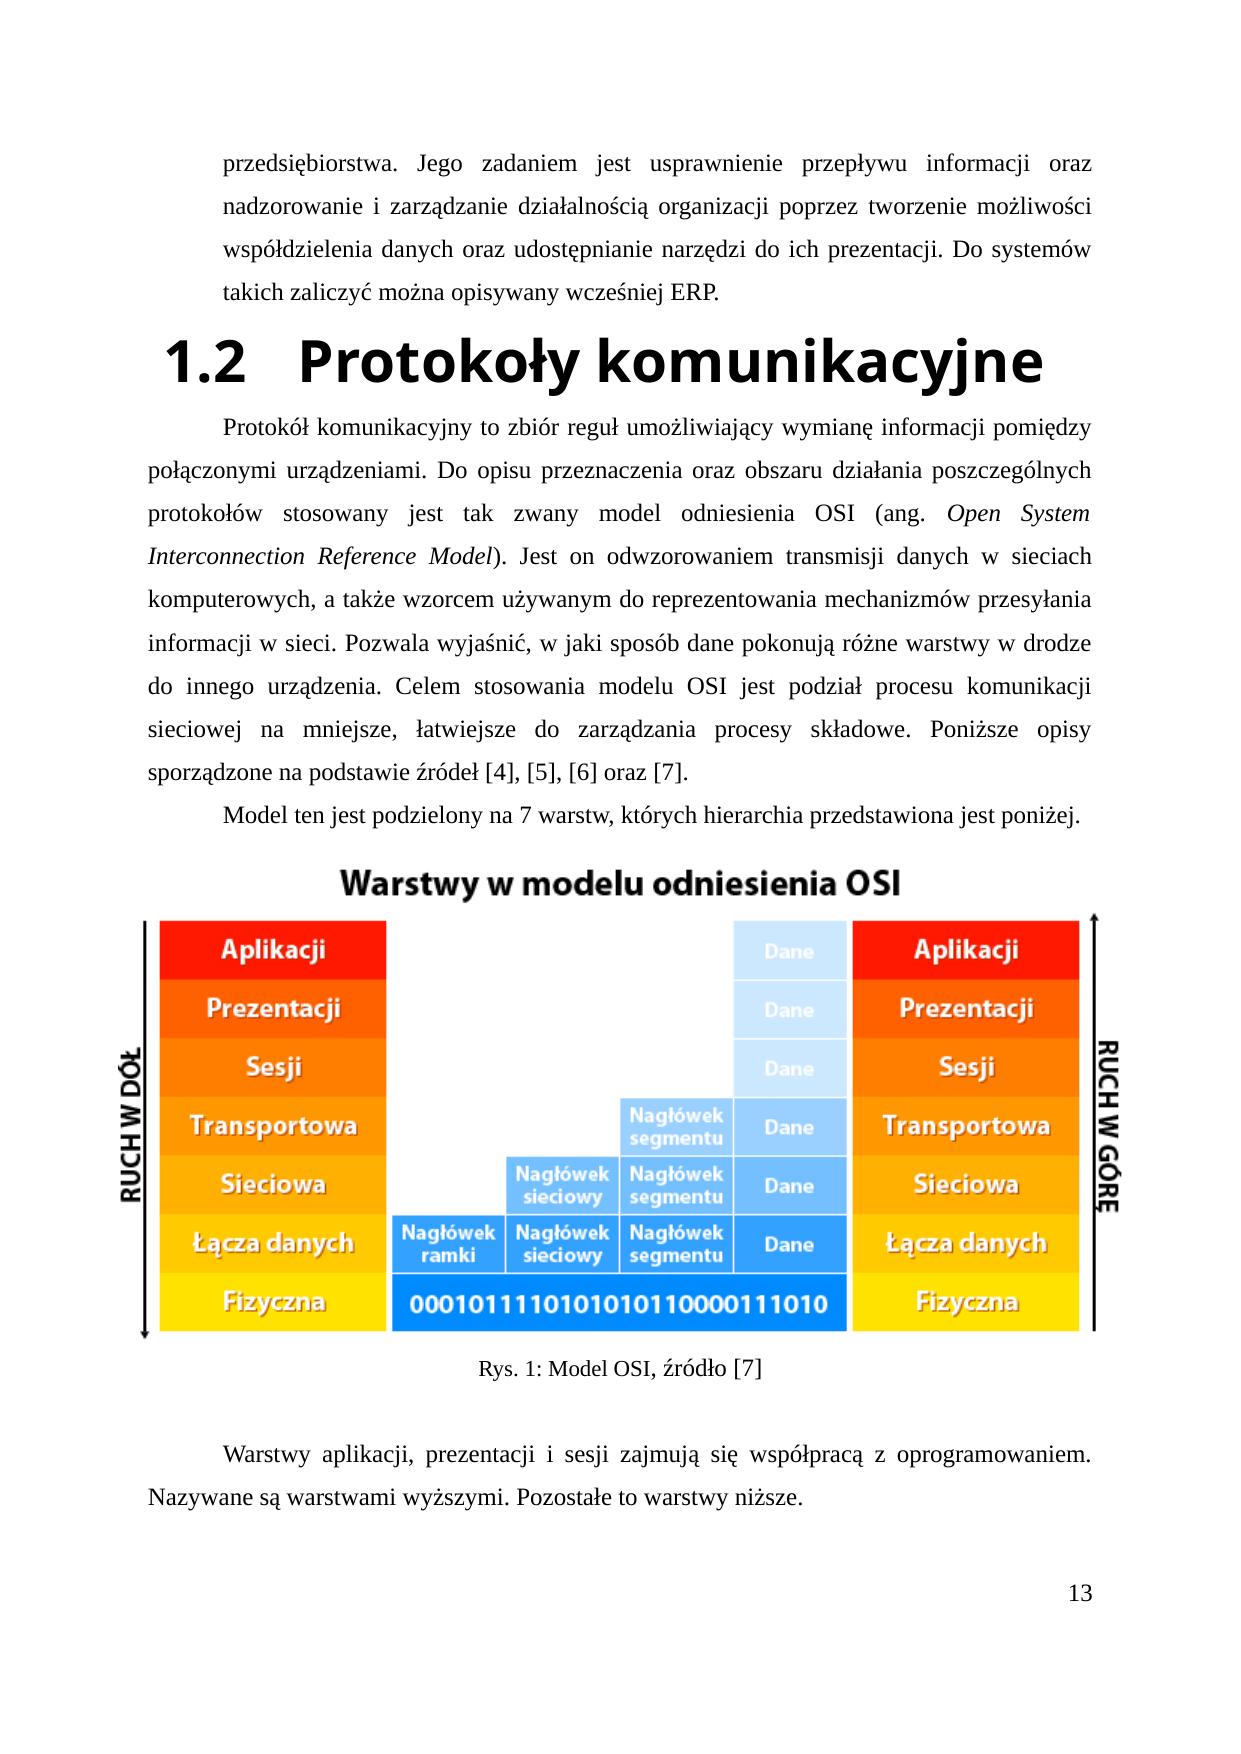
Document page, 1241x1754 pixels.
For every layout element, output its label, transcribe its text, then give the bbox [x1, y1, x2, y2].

text Warstwy aplikacji, prezentacji i sesji zajmują się współpracą z oprogramowaniem. Nazywane są warstwami wyższymi. Pozostałe to warstwy niższe. [148, 1439, 1093, 1511]
list przedsiębiorstwa. Jego zadaniem jest usprawnienie przepływu informacji oraz nadzorowanie i zarządzanie działalnością organizacji poprzez tworzenie możliwości współdzielenia danych oraz udostępnianie narzędzi do ich prezentacji. Do systemów takich zaliczyć można opisywany wcześniej ERP. [185, 148, 1093, 306]
picture [118, 855, 1123, 1354]
text Model ten jest podzielony na 7 warstw, których hierarchia przedstawiona jest poniżej. [148, 800, 1093, 829]
subtitle Protokoły komunikacyjne [148, 320, 1093, 399]
text Rys. 1: Model OSI, źródło [7] [118, 1354, 1122, 1382]
text Protokół komunikacyjny to zbiór reguł umożliwiający wymianę informacji pomiędzy połączonymi urządzeniami. Do opisu przeznaczenia oraz obszaru działania poszczególnych protokołów stosowany jest tak zwany model odniesienia OSI (ang. Open System Interconnection Reference Model). Jest on odwzorowaniem transmisji danych w sieciach komputerowych, a także wzorcem używanym do reprezentowania mechanizmów przesyłania informacji w sieci. Pozwala wyjaśnić, w jaki sposób dane pokonują różne warstwy w drodze do innego urządzenia. Celem stosowania modelu OSI jest podział procesu komunikacji sieciowej na mniejsze, łatwiejsze do zarządzania procesy składowe. Poniższe opisy sporządzone na podstawie źródeł [4], [5], [6] oraz [7]. [148, 412, 1093, 786]
